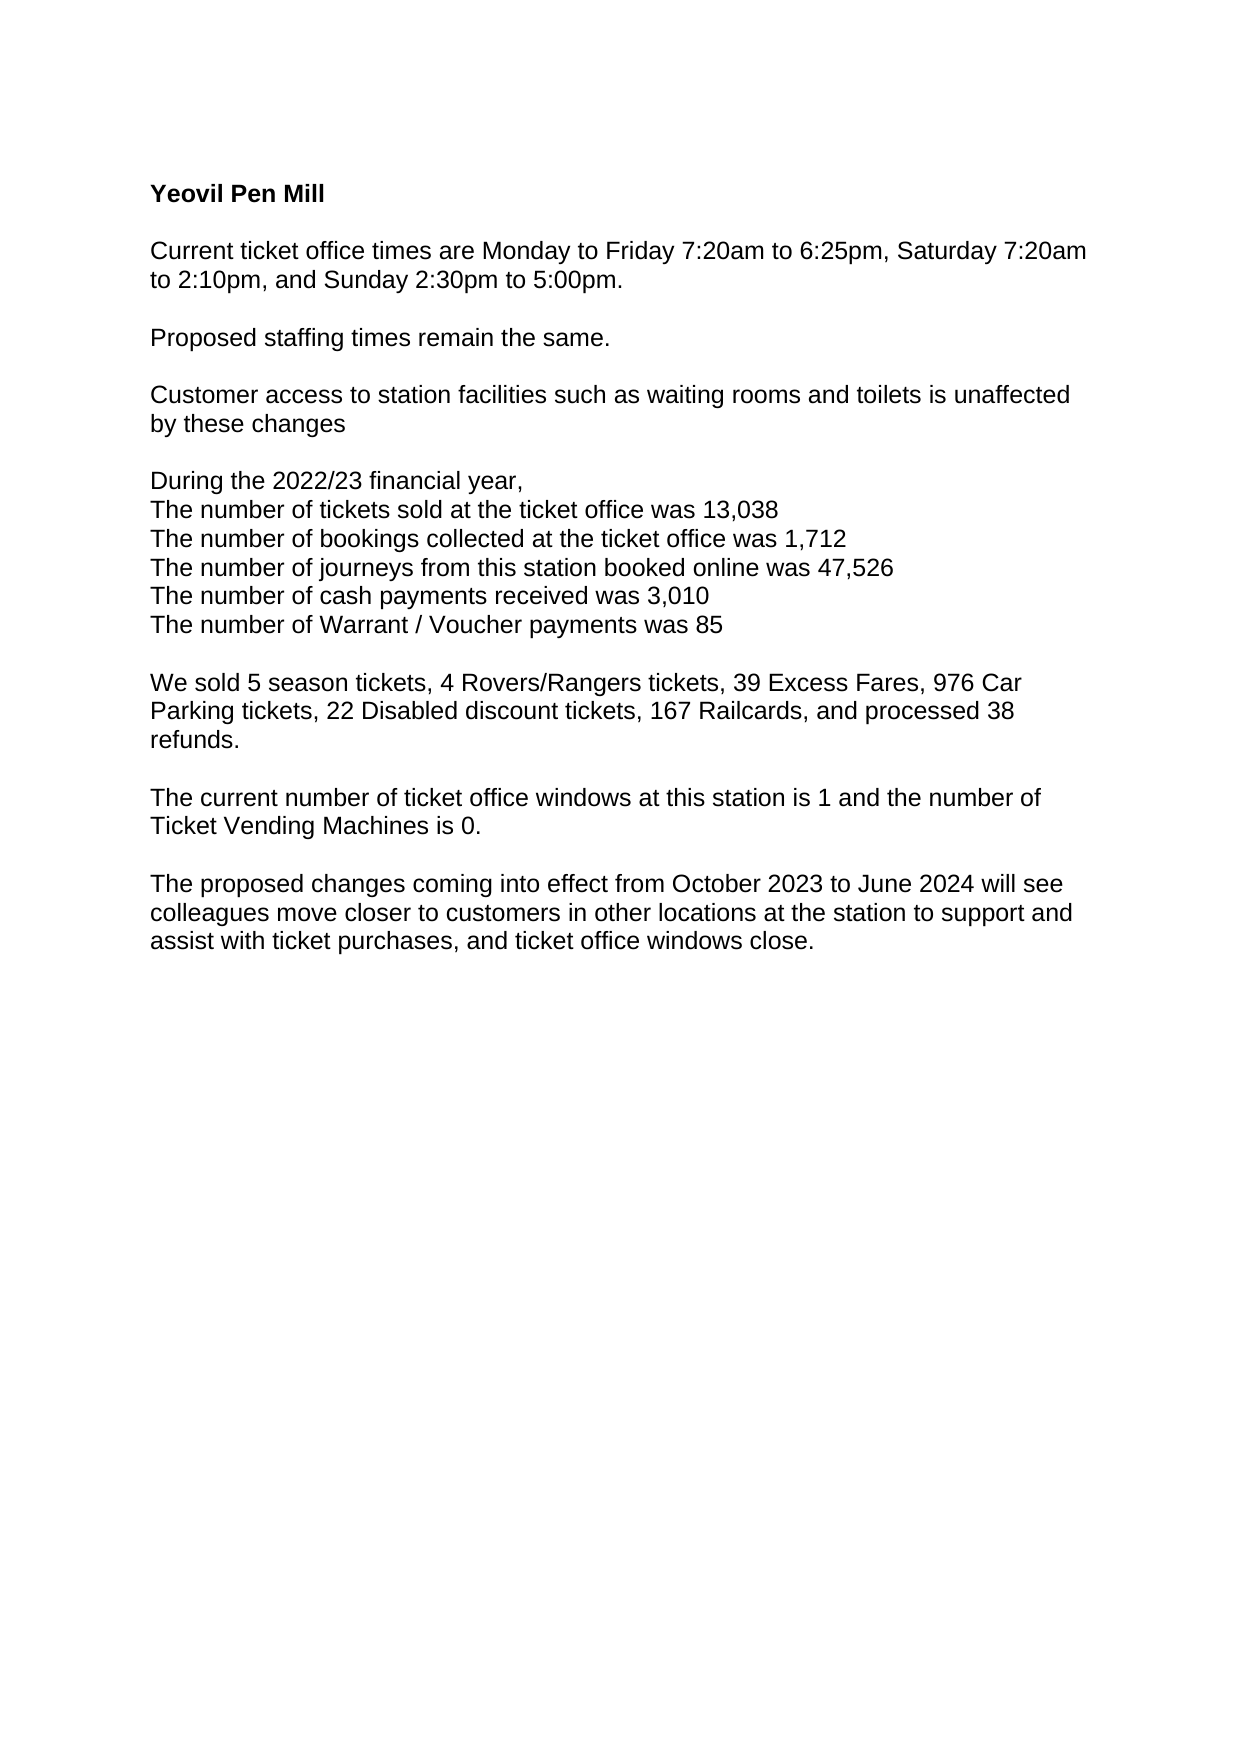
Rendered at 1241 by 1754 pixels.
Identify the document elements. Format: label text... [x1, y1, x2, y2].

text The number of bookings collected at the ticket office was 1,712 [150, 524, 1090, 552]
text The number of Warrant / Voucher payments was 85 [150, 610, 1090, 639]
text Proposed staffing times remain the same. [150, 322, 1090, 351]
text The proposed changes coming into effect from October 2023 to June 2024 will see colleagues move closer to customers in other locations at the station to support and assist with ticket purchases, and ticket office windows close. [150, 869, 1090, 955]
text We sold 5 season tickets, 4 Rovers/Rangers tickets, 39 Excess Fares, 976 Car Parking tickets, 22 Disabled discount tickets, 167 Railcards, and processed 38 refunds. [150, 667, 1090, 754]
text During the 2022/23 financial year, [150, 466, 1090, 495]
text The number of cash payments received was 3,010 [150, 581, 1090, 610]
text The number of tickets sold at the ticket office was 13,038 [150, 495, 1090, 524]
text Yeovil Pen Mill [150, 179, 1090, 207]
text The number of journeys from this station booked online was 47,526 [150, 552, 1090, 581]
text The current number of ticket office windows at this station is 1 and the number of Ticket Vending Machines is 0. [150, 782, 1090, 840]
text Customer access to station facilities such as waiting rooms and toilets is unaffected by these changes [150, 380, 1090, 437]
text Current ticket office times are Monday to Friday 7:20am to 6:25pm, Saturday 7:20am to 2:10pm, and Sunday 2:30pm to 5:00pm. [150, 236, 1090, 294]
